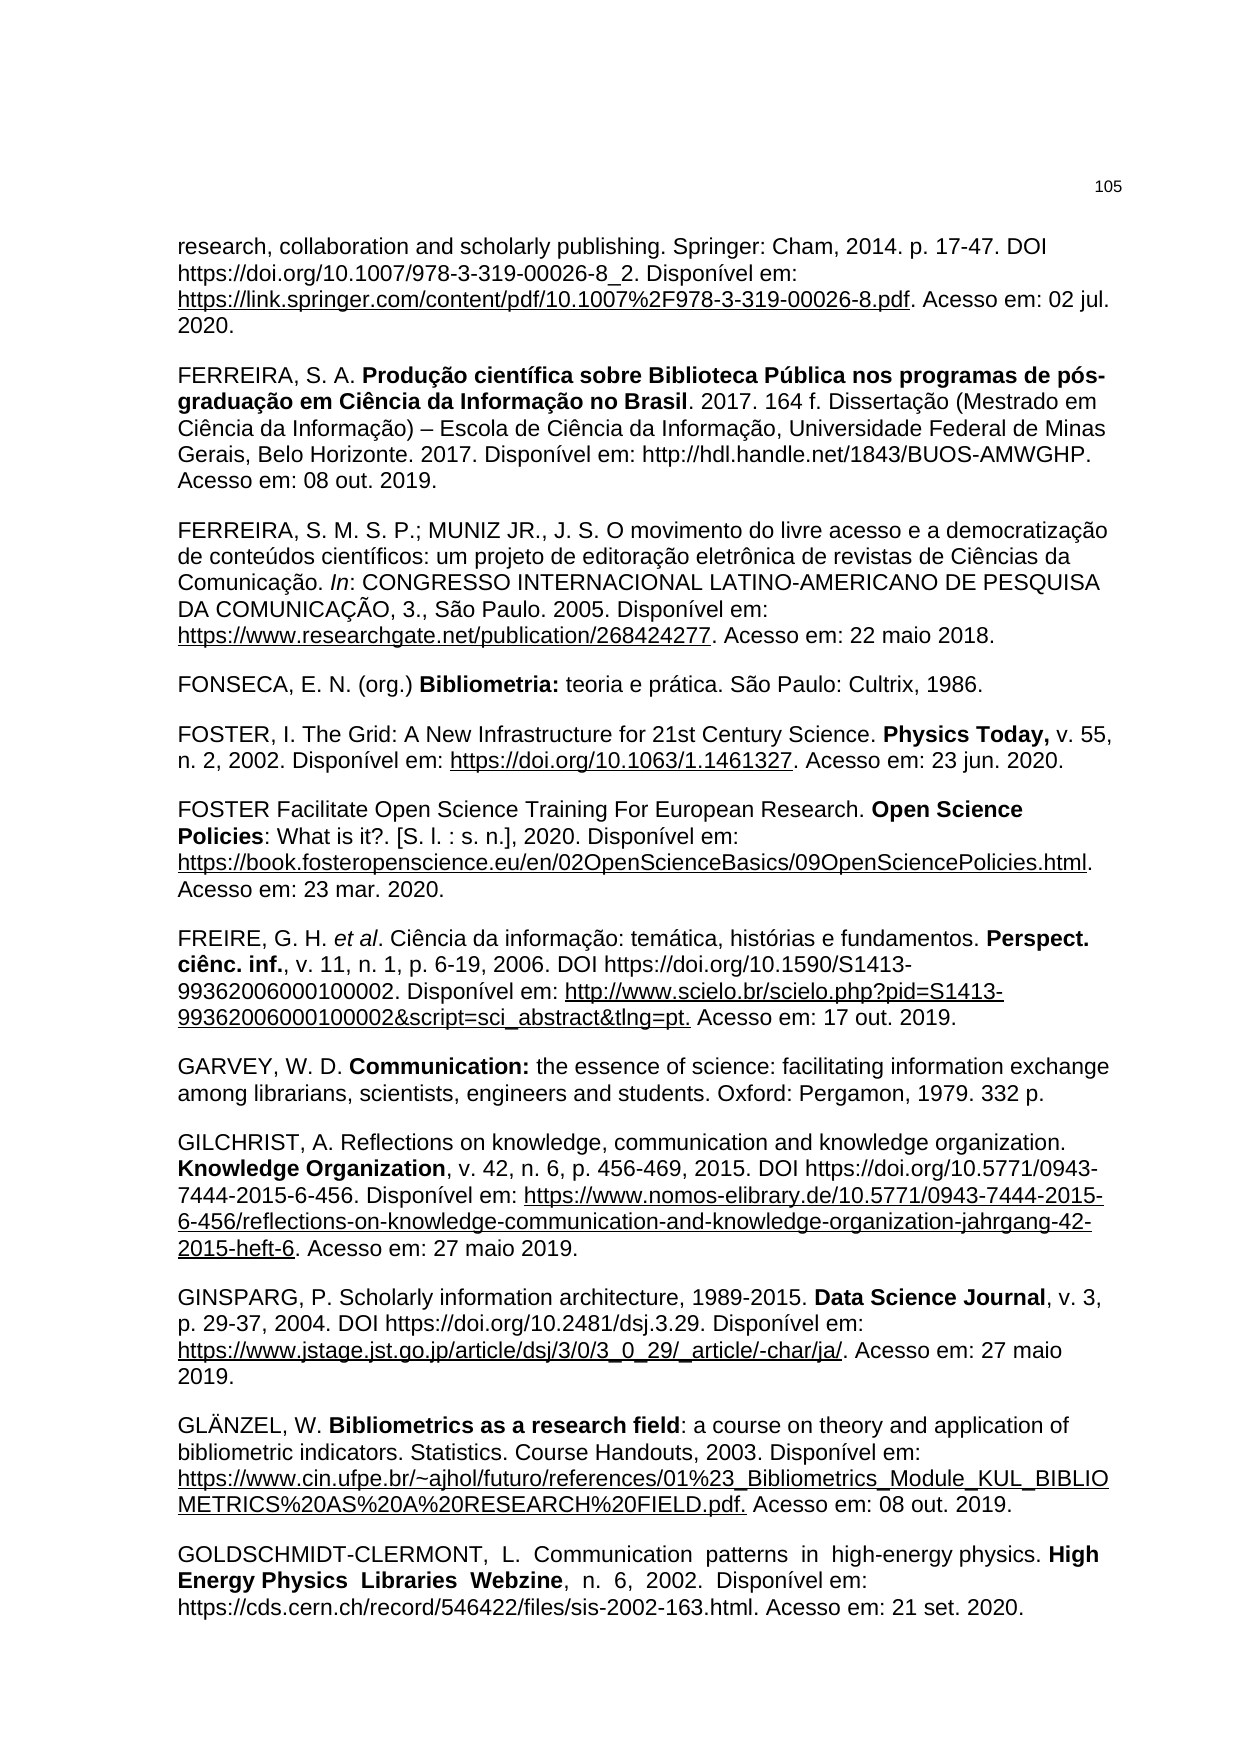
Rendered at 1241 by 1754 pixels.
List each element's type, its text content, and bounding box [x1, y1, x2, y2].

text FERREIRA, S. A. Produção científica sobre Biblioteca Pública nos programas de pós-graduação em Ciência da Informação no Brasil. 2017. 164 f. Dissertação (Mestrado em Ciência da Informação) – Escola de Ciência da Informação, Universidade Federal de Minas Gerais, Belo Horizonte. 2017. Disponível em: http://hdl.handle.net/1843/BUOS-AMWGHP. Acesso em: 08 out. 2019. [177, 362, 1122, 493]
text GLÄNZEL, W. Bibliometrics as a research field: a course on theory and application of bibliometric indicators. Statistics. Course Handouts, 2003. Disponível em: https://www.cin.ufpe.br/~ajhol/futuro/references/01%23_Bibliometrics_Module_KUL_BIBLIOMETRICS%20AS%20A%20RESEARCH%20FIELD.pdf. Acesso em: 08 out. 2019. [177, 1412, 1122, 1518]
text FOSTER Facilitate Open Science Training For European Research. Open Science Policies: What is it?. [S. l. : s. n.], 2020. Disponível em: https://book.fosteropenscience.eu/en/02OpenScienceBasics/09OpenSciencePolicies.html. Acesso em: 23 mar. 2020. [177, 796, 1122, 902]
text GARVEY, W. D. Communication: the essence of science: facilitating information exchange among librarians, scientists, engineers and students. Oxford: Pergamon, 1979. 332 p. [177, 1053, 1122, 1106]
text FOSTER, I. The Grid: A New Infrastructure for 21st Century Science. Physics Today, v. 55, n. 2, 2002. Disponível em: https://doi.org/10.1063/1.1461327. Acesso em: 23 jun. 2020. [177, 721, 1122, 773]
text FREIRE, G. H. et al. Ciência da informação: temática, histórias e fundamentos. Perspect. ciênc. inf., v. 11, n. 1, p. 6-19, 2006. DOI https://doi.org/10.1590/S1413-99362006000100002. Disponível em: http://www.scielo.br/scielo.php?pid=S1413-99362006000100002&script=sci_abstract&tlng=pt. Acesso em: 17 out. 2019. [177, 925, 1122, 1030]
text research, collaboration and scholarly publishing. Springer: Cham, 2014. p. 17-47. DOI https://doi.org/10.1007/978-3-319-00026-8_2. Disponível em: https://link.springer.com/content/pdf/10.1007%2F978-3-319-00026-8.pdf. Acesso em: 02 jul. 2020. [177, 233, 1122, 339]
text GINSPARG, P. Scholarly information architecture, 1989-2015. Data Science Journal, v. 3, p. 29-37, 2004. DOI https://doi.org/10.2481/dsj.3.29. Disponível em: https://www.jstage.jst.go.jp/article/dsj/3/0/3_0_29/_article/-char/ja/. Acesso em: 27 maio 2019. [177, 1284, 1122, 1389]
text FERREIRA, S. M. S. P.; MUNIZ JR., J. S. O movimento do livre acesso e a democratização de conteúdos científicos: um projeto de editoração eletrônica de revistas de Ciências da Comunicação. In: CONGRESSO INTERNACIONAL LATINO-AMERICANO DE PESQUISA DA COMUNICAÇÃO, 3., São Paulo. 2005. Disponível em: https://www.researchgate.net/publication/268424277. Acesso em: 22 maio 2018. [177, 517, 1122, 648]
text FONSECA, E. N. (org.) Bibliometria: teoria e prática. São Paulo: Cultrix, 1986. [177, 671, 1122, 698]
text GOLDSCHMIDT-CLERMONT, L. Communication patterns in high-energy physics. High Energy Physics Libraries Webzine, n. 6, 2002. Disponível em: https://cds.cern.ch/record/546422/files/sis-2002-163.html. Acesso em: 21 set. 2020. [177, 1541, 1122, 1620]
text GILCHRIST, A. Reflections on knowledge, communication and knowledge organization. Knowledge Organization, v. 42, n. 6, p. 456-469, 2015. DOI https://doi.org/10.5771/0943-7444-2015-6-456. Disponível em: https://www.nomos-elibrary.de/10.5771/0943-7444-2015-6-456/reflections-on-knowledge-communication-and-knowledge-organization-jahrgang-42-2015-heft-6. Acesso em: 27 maio 2019. [177, 1129, 1122, 1261]
